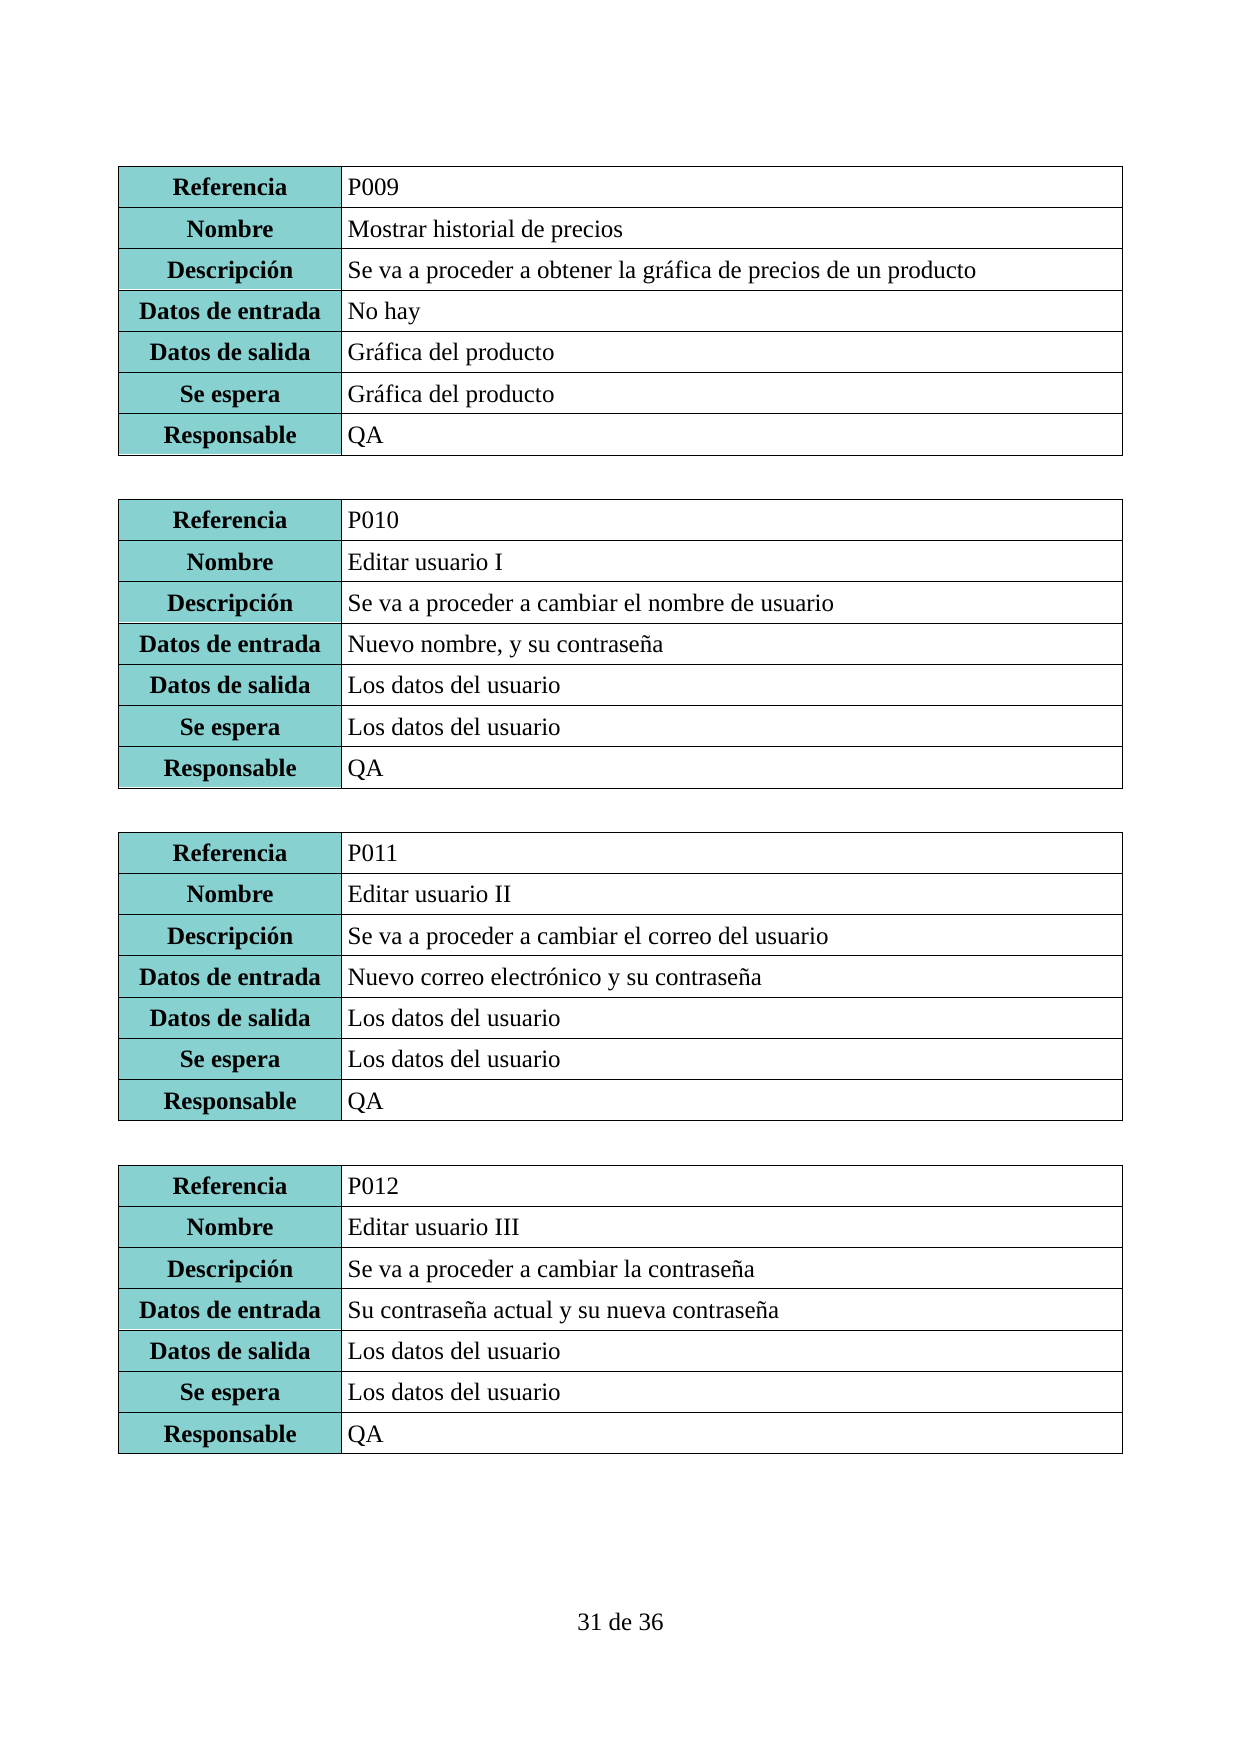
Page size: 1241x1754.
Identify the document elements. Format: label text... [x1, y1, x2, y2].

table_cell Los datos del usuario [342, 998, 1122, 1038]
table_cell Se espera [119, 1372, 341, 1412]
table_cell Editar usuario II [342, 874, 1122, 914]
table_cell Gráfica del producto [342, 373, 1122, 413]
table_cell Datos de salida [119, 665, 341, 705]
table_cell QA [342, 747, 1122, 787]
table_cell Descripción [119, 1248, 341, 1288]
table_cell Descripción [119, 582, 341, 622]
table_cell Datos de salida [119, 332, 341, 372]
table_cell Los datos del usuario [342, 1039, 1122, 1079]
table_cell Responsable [119, 414, 341, 454]
table_cell Nuevo correo electrónico y su contraseña [342, 956, 1122, 997]
table_cell No hay [342, 291, 1122, 331]
table_cell Los datos del usuario [342, 1331, 1122, 1371]
table_cell Datos de entrada [119, 1289, 341, 1329]
table_cell QA [342, 414, 1122, 454]
table_cell Descripción [119, 249, 341, 289]
table_cell Su contraseña actual y su nueva contraseña [342, 1289, 1122, 1329]
table_cell Se va a proceder a obtener la gráfica de precios de un producto [342, 249, 1122, 289]
table_header Referencia [119, 833, 341, 873]
table_cell Datos de entrada [119, 624, 341, 664]
table_cell QA [342, 1080, 1122, 1120]
table_cell Se va a proceder a cambiar la contraseña [342, 1248, 1122, 1288]
table_cell Gráfica del producto [342, 332, 1122, 372]
table_cell Nombre [119, 874, 341, 914]
table_header Referencia [119, 500, 341, 540]
table_header P012 [342, 1166, 1122, 1206]
table_cell Los datos del usuario [342, 1372, 1122, 1412]
table_header P011 [342, 833, 1122, 873]
table_header P009 [342, 167, 1122, 207]
table_cell Se espera [119, 373, 341, 413]
table_cell Se va a proceder a cambiar el nombre de usuario [342, 582, 1122, 622]
table_cell Nombre [119, 1207, 341, 1247]
table_cell Datos de salida [119, 998, 341, 1038]
table_cell Se va a proceder a cambiar el correo del usuario [342, 915, 1122, 955]
table_cell Se espera [119, 706, 341, 746]
table_cell Responsable [119, 1413, 341, 1453]
table_cell Datos de entrada [119, 291, 341, 331]
table_cell Responsable [119, 747, 341, 787]
table_cell Nuevo nombre, y su contraseña [342, 624, 1122, 664]
table_cell Se espera [119, 1039, 341, 1079]
table_cell Descripción [119, 915, 341, 955]
table_cell Los datos del usuario [342, 665, 1122, 705]
table_header Referencia [119, 167, 341, 207]
table_cell Datos de entrada [119, 956, 341, 997]
table_cell Mostrar historial de precios [342, 208, 1122, 248]
table_header Referencia [119, 1166, 341, 1206]
table_cell Responsable [119, 1080, 341, 1120]
table_cell Nombre [119, 208, 341, 248]
table_cell Editar usuario III [342, 1207, 1122, 1247]
table_cell Los datos del usuario [342, 706, 1122, 746]
table_cell QA [342, 1413, 1122, 1453]
table_header P010 [342, 500, 1122, 540]
table_cell Editar usuario I [342, 541, 1122, 581]
table_cell Datos de salida [119, 1331, 341, 1371]
table_cell Nombre [119, 541, 341, 581]
